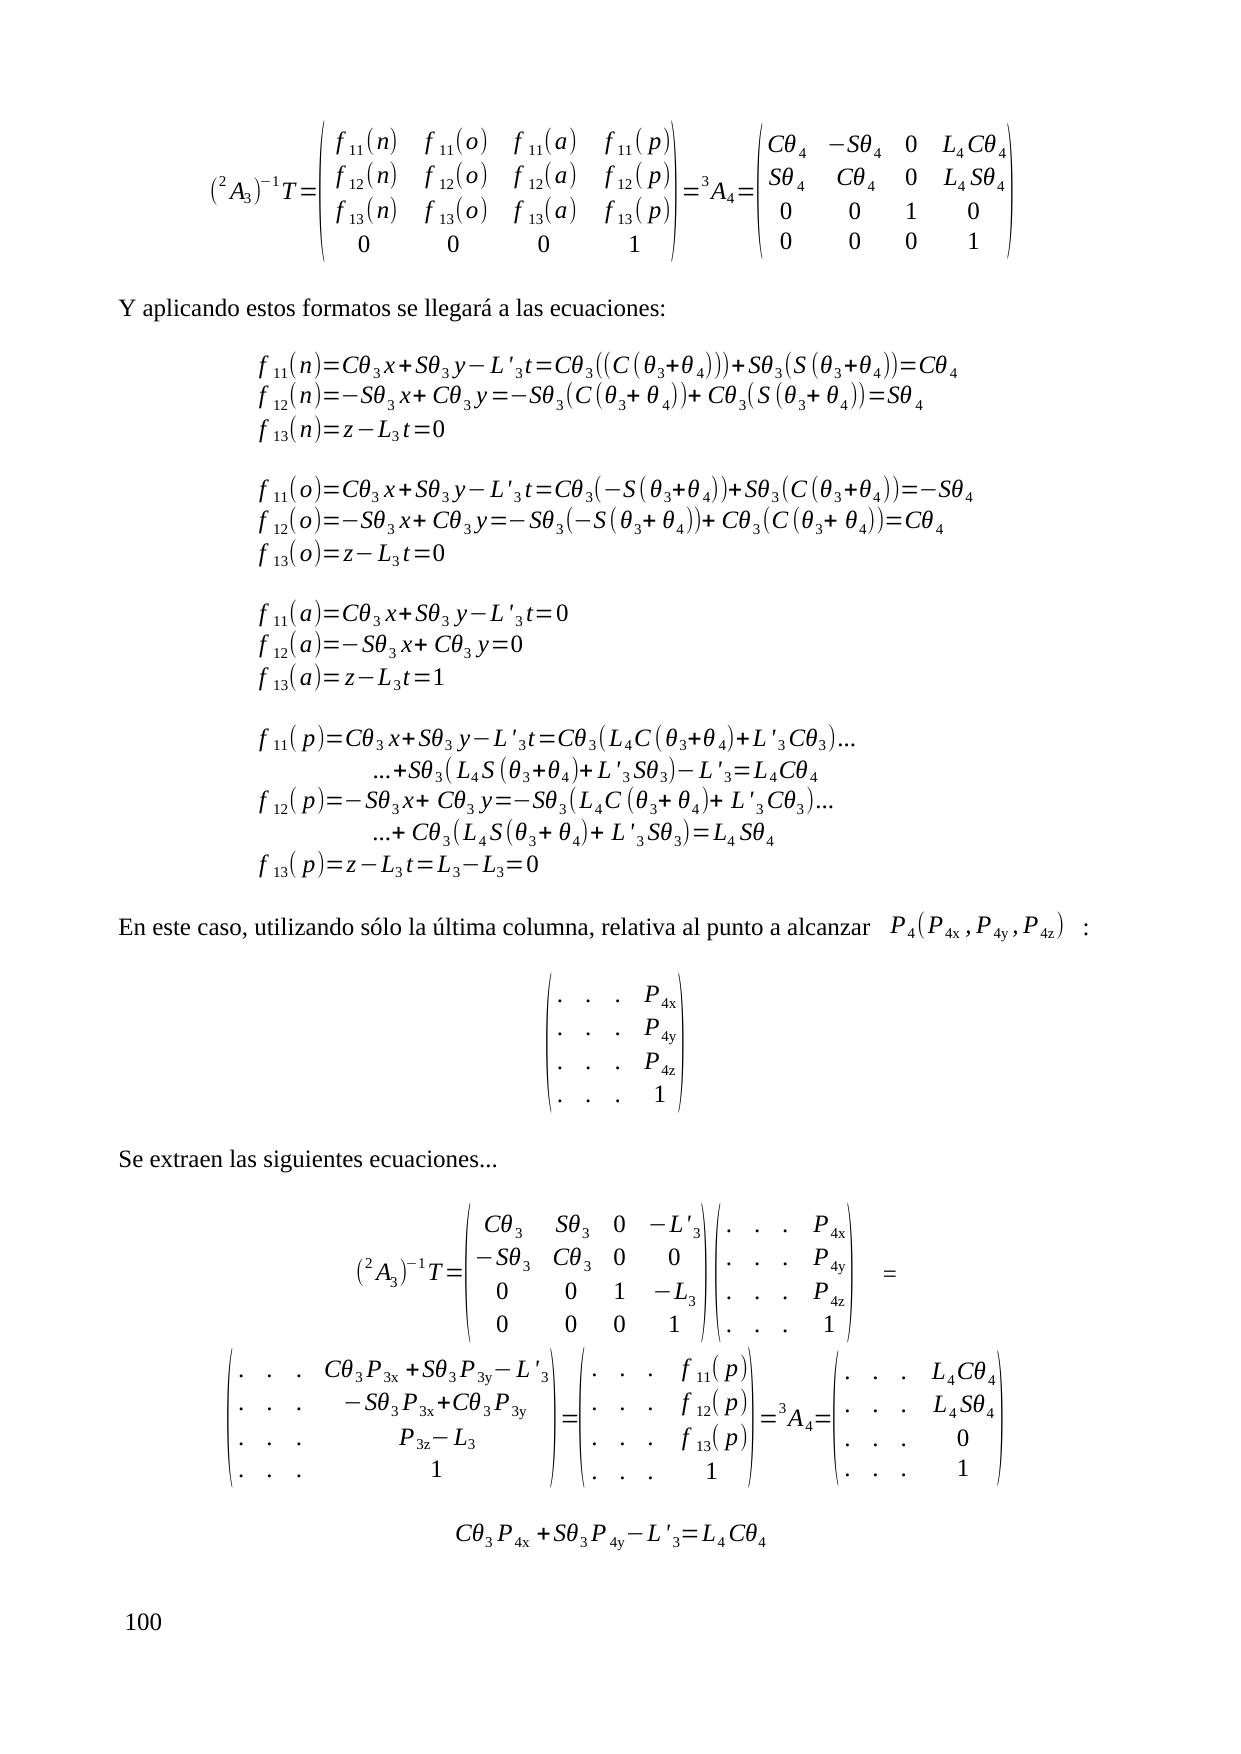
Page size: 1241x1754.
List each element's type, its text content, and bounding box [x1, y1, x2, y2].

text En este caso, utilizando sólo la última columna, relativa al punto a alcanzar: [118, 910, 1122, 942]
text Y aplicando estos formatos se llegará a las ecuaciones: [118, 293, 1122, 321]
text = [118, 1201, 1122, 1345]
text Se extraen las siguientes ecuaciones... [118, 1144, 1122, 1172]
